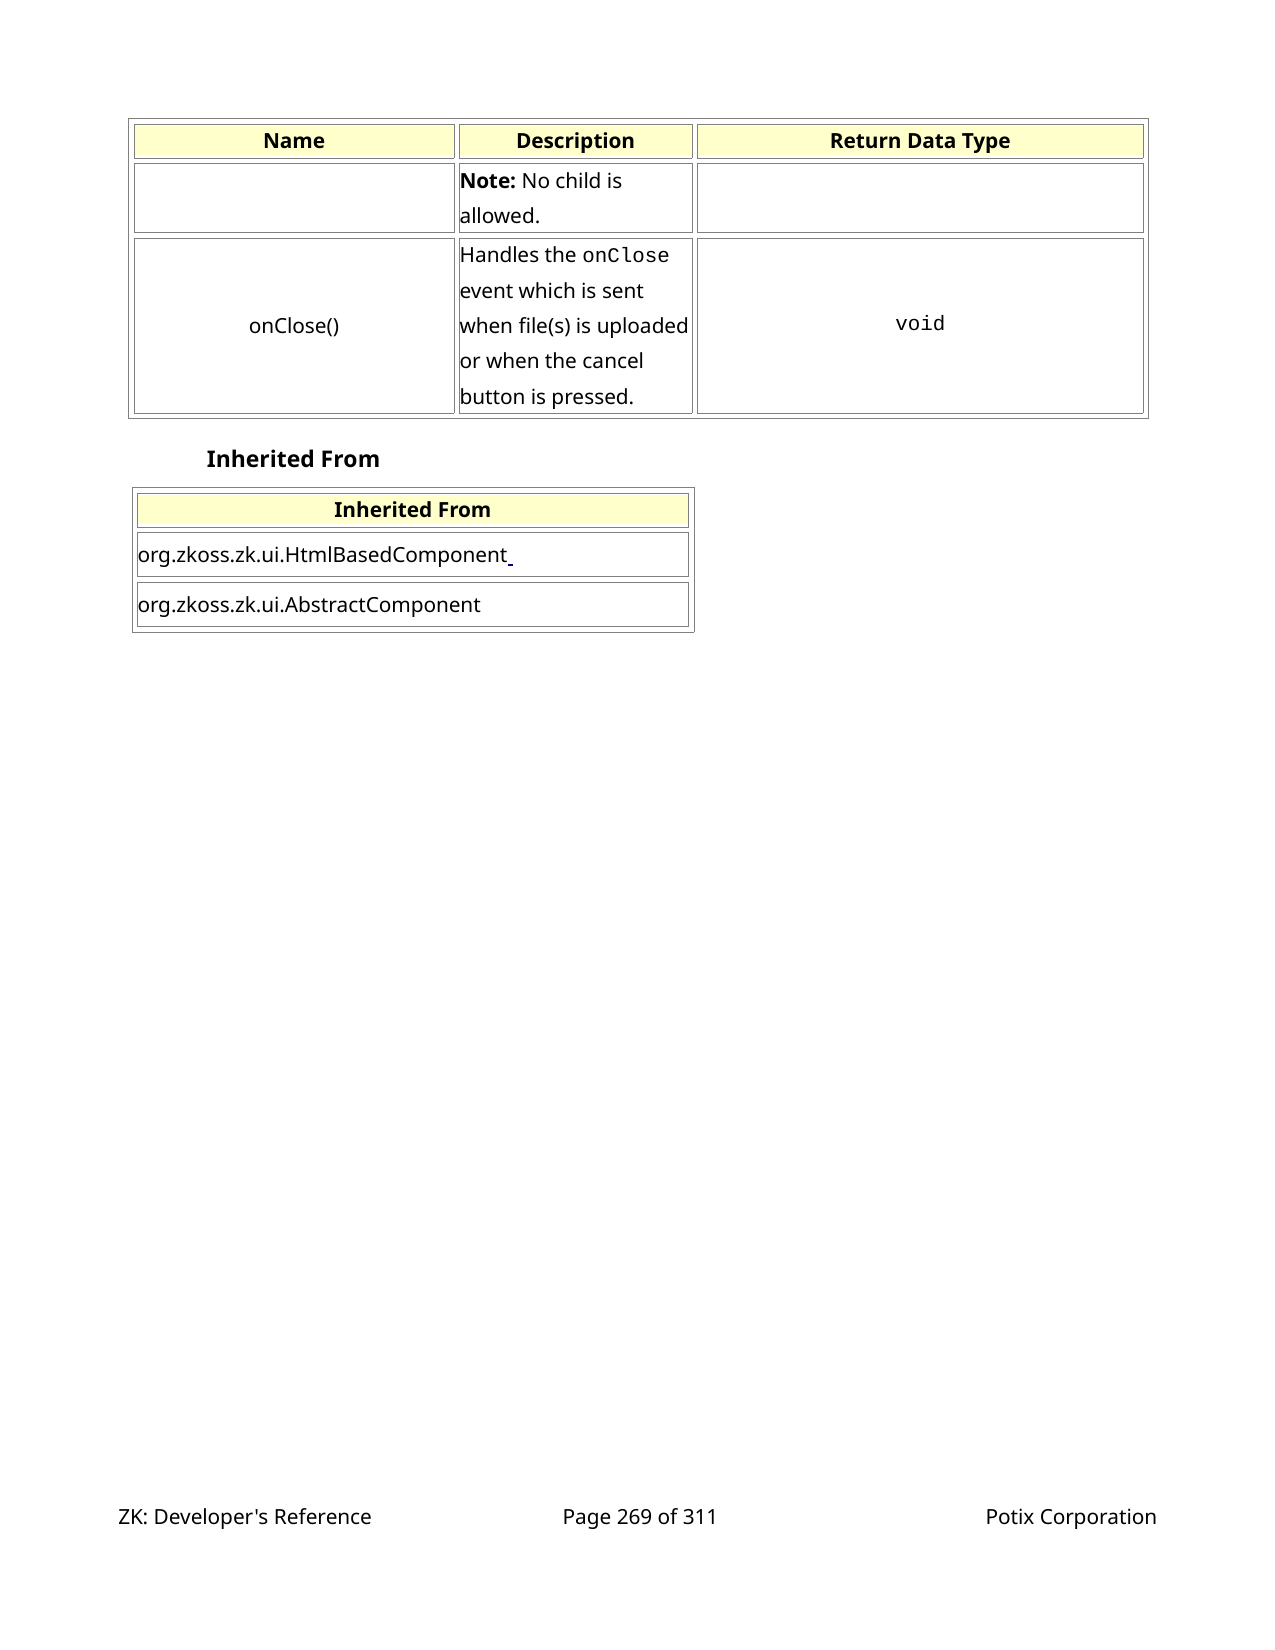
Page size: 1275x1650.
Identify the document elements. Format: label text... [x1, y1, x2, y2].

table_cell [131, 158, 456, 232]
table_cell onClose() [131, 232, 456, 413]
table_header Name [131, 119, 456, 158]
table_cell [694, 158, 1146, 232]
table_header Description [456, 119, 694, 158]
table_cell Note: No child is allowed. [456, 158, 694, 232]
table_cell void [694, 232, 1146, 413]
table_header Inherited From [134, 488, 691, 527]
table_cell Handles the onClose event which is sent when file(s) is uploaded or when the cancel button is pressed. [456, 232, 694, 413]
table_header Return Data Type [694, 119, 1146, 158]
subtitle Inherited From [207, 443, 1157, 474]
table_cell org.zkoss.zk.ui.HtmlBasedComponent [134, 527, 691, 576]
table_cell org.zkoss.zk.ui.AbstractComponent [134, 576, 691, 626]
